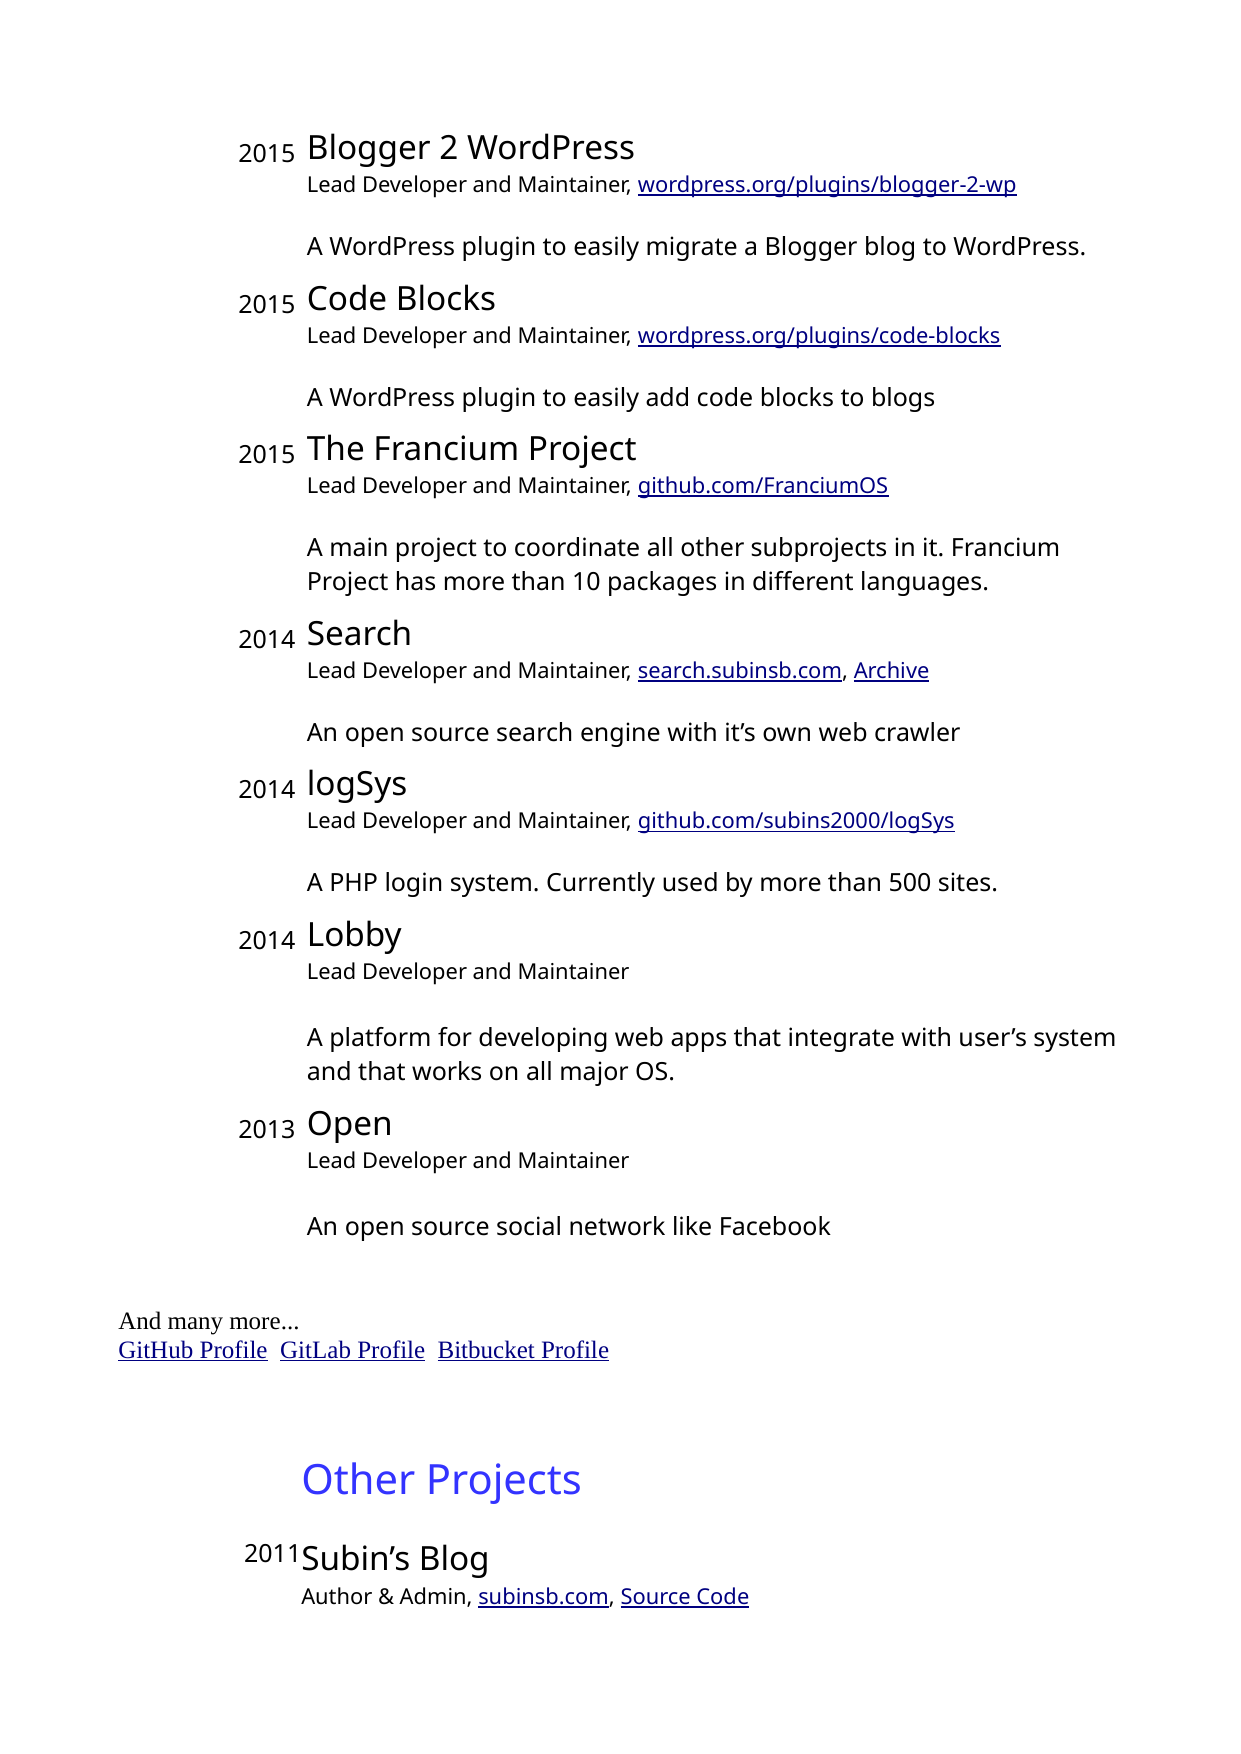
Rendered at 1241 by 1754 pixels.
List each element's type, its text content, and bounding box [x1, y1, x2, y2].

table_cell 2015 [118, 118, 301, 269]
table_cell 2014 [118, 604, 301, 754]
table_cell Subin’s Blog Author & Admin, subinsb.com, Source Code [301, 1535, 1123, 1636]
table_cell Open Lead Developer and Maintainer An open source social network like Facebook [301, 1094, 1123, 1248]
table_cell Lobby Lead Developer and Maintainer A platform for developing web apps that integrate with user’s system and that works on all major OS. [301, 905, 1123, 1094]
table_header Other Projects [301, 1450, 1123, 1535]
table_cell Search Lead Developer and Maintainer, search.subinsb.com, Archive An open source search engine with it’s own web crawler [301, 604, 1123, 754]
table_cell The Francium Project Lead Developer and Maintainer, github.com/FranciumOS A main project to coordinate all other subprojects in it. Francium Project has more than 10 packages in different languages. [301, 419, 1123, 604]
table_cell 2014 [118, 754, 301, 905]
table_cell Blogger 2 WordPress Lead Developer and Maintainer, wordpress.org/plugins/blogger-2-wp A WordPress plugin to easily migrate a Blogger blog to WordPress. [301, 118, 1123, 269]
table_cell 2013 [118, 1094, 301, 1248]
text And many more... [118, 1306, 1122, 1335]
table_cell 2014 [118, 905, 301, 1094]
table_cell 2015 [118, 419, 301, 604]
table_cell Code Blocks Lead Developer and Maintainer, wordpress.org/plugins/code-blocks A WordPress plugin to easily add code blocks to blogs [301, 269, 1123, 419]
table_cell 2011 [118, 1535, 301, 1636]
table_cell 2015 [118, 269, 301, 419]
text GitHub Profile GitLab Profile Bitbucket Profile [118, 1335, 1122, 1363]
table_cell logSys Lead Developer and Maintainer, github.com/subins2000/logSys A PHP login system. Currently used by more than 500 sites. [301, 754, 1123, 905]
table_header [118, 1450, 301, 1535]
